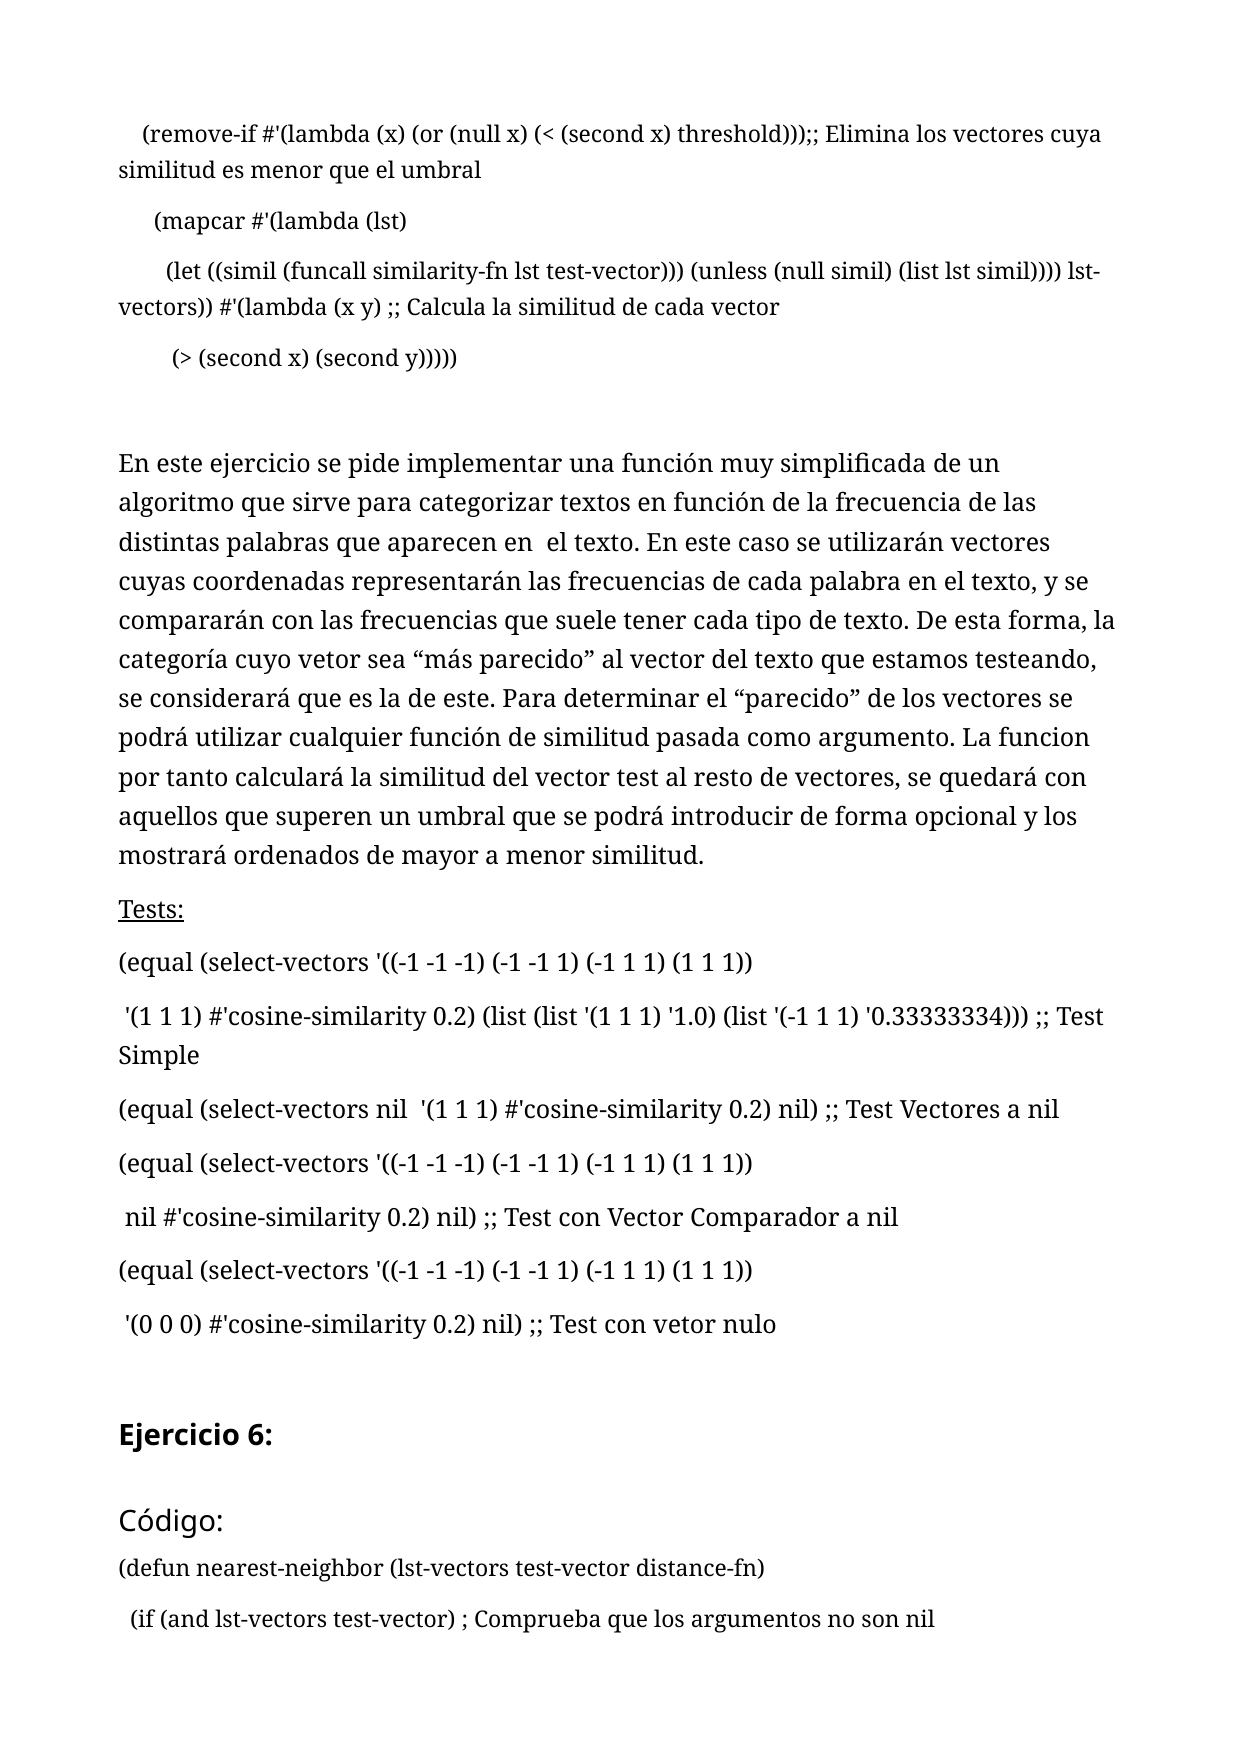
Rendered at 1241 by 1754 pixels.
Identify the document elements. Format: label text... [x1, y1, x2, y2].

text (defun nearest-neighbor (lst-vectors test-vector distance-fn) [118, 1552, 1122, 1583]
text Tests: [118, 891, 1122, 925]
text (mapcar #'(lambda (lst) [118, 204, 1122, 236]
text '(1 1 1) #'cosine-similarity 0.2) (list (list '(1 1 1) '1.0) (list '(-1 1 1) '0.33333334))) ;; Test Simple [118, 999, 1122, 1072]
text (equal (select-vectors '((-1 -1 -1) (-1 -1 1) (-1 1 1) (1 1 1)) [118, 1145, 1122, 1179]
text Ejercicio 6: [118, 1414, 1122, 1454]
subtitle Código: [118, 1500, 1122, 1540]
text (equal (select-vectors '((-1 -1 -1) (-1 -1 1) (-1 1 1) (1 1 1)) [118, 945, 1122, 979]
text En este ejercicio se pide implementar una función muy simplificada de un algoritmo que sirve para categorizar textos en función de la frecuencia de las distintas palabras que aparecen en el texto. En este caso se utilizarán vectores cuyas coordenadas representarán las frecuencias de cada palabra en el texto, y se compararán con las frecuencias que suele tener cada tipo de texto. De esta forma, la categoría cuyo vetor sea “más parecido” al vector del texto que estamos testeando, se considerará que es la de este. Para determinar el “parecido” de los vectores se podrá utilizar cualquier función de similitud pasada como argumento. La funcion por tanto calculará la similitud del vector test al resto de vectores, se quedará con aquellos que superen un umbral que se podrá introducir de forma opcional y los mostrará ordenados de mayor a menor similitud. [118, 446, 1122, 872]
text (remove-if #'(lambda (x) (or (null x) (< (second x) threshold)));; Elimina los vectores cuya similitud es menor que el umbral [118, 118, 1122, 185]
text nil #'cosine-similarity 0.2) nil) ;; Test con Vector Comparador a nil [118, 1199, 1122, 1233]
text (equal (select-vectors nil '(1 1 1) #'cosine-similarity 0.2) nil) ;; Test Vectores a nil [118, 1092, 1122, 1126]
text (if (and lst-vectors test-vector) ; Comprueba que los argumentos no son nil [118, 1603, 1122, 1634]
text (> (second x) (second y))))) [118, 342, 1122, 373]
text (let ((simil (funcall similarity-fn lst test-vector))) (unless (null simil) (list lst simil)))) lst-vectors)) #'(lambda (x y) ;; Calcula la similitud de cada vector [118, 255, 1122, 322]
text (equal (select-vectors '((-1 -1 -1) (-1 -1 1) (-1 1 1) (1 1 1)) [118, 1253, 1122, 1287]
text '(0 0 0) #'cosine-similarity 0.2) nil) ;; Test con vetor nulo [118, 1307, 1122, 1341]
